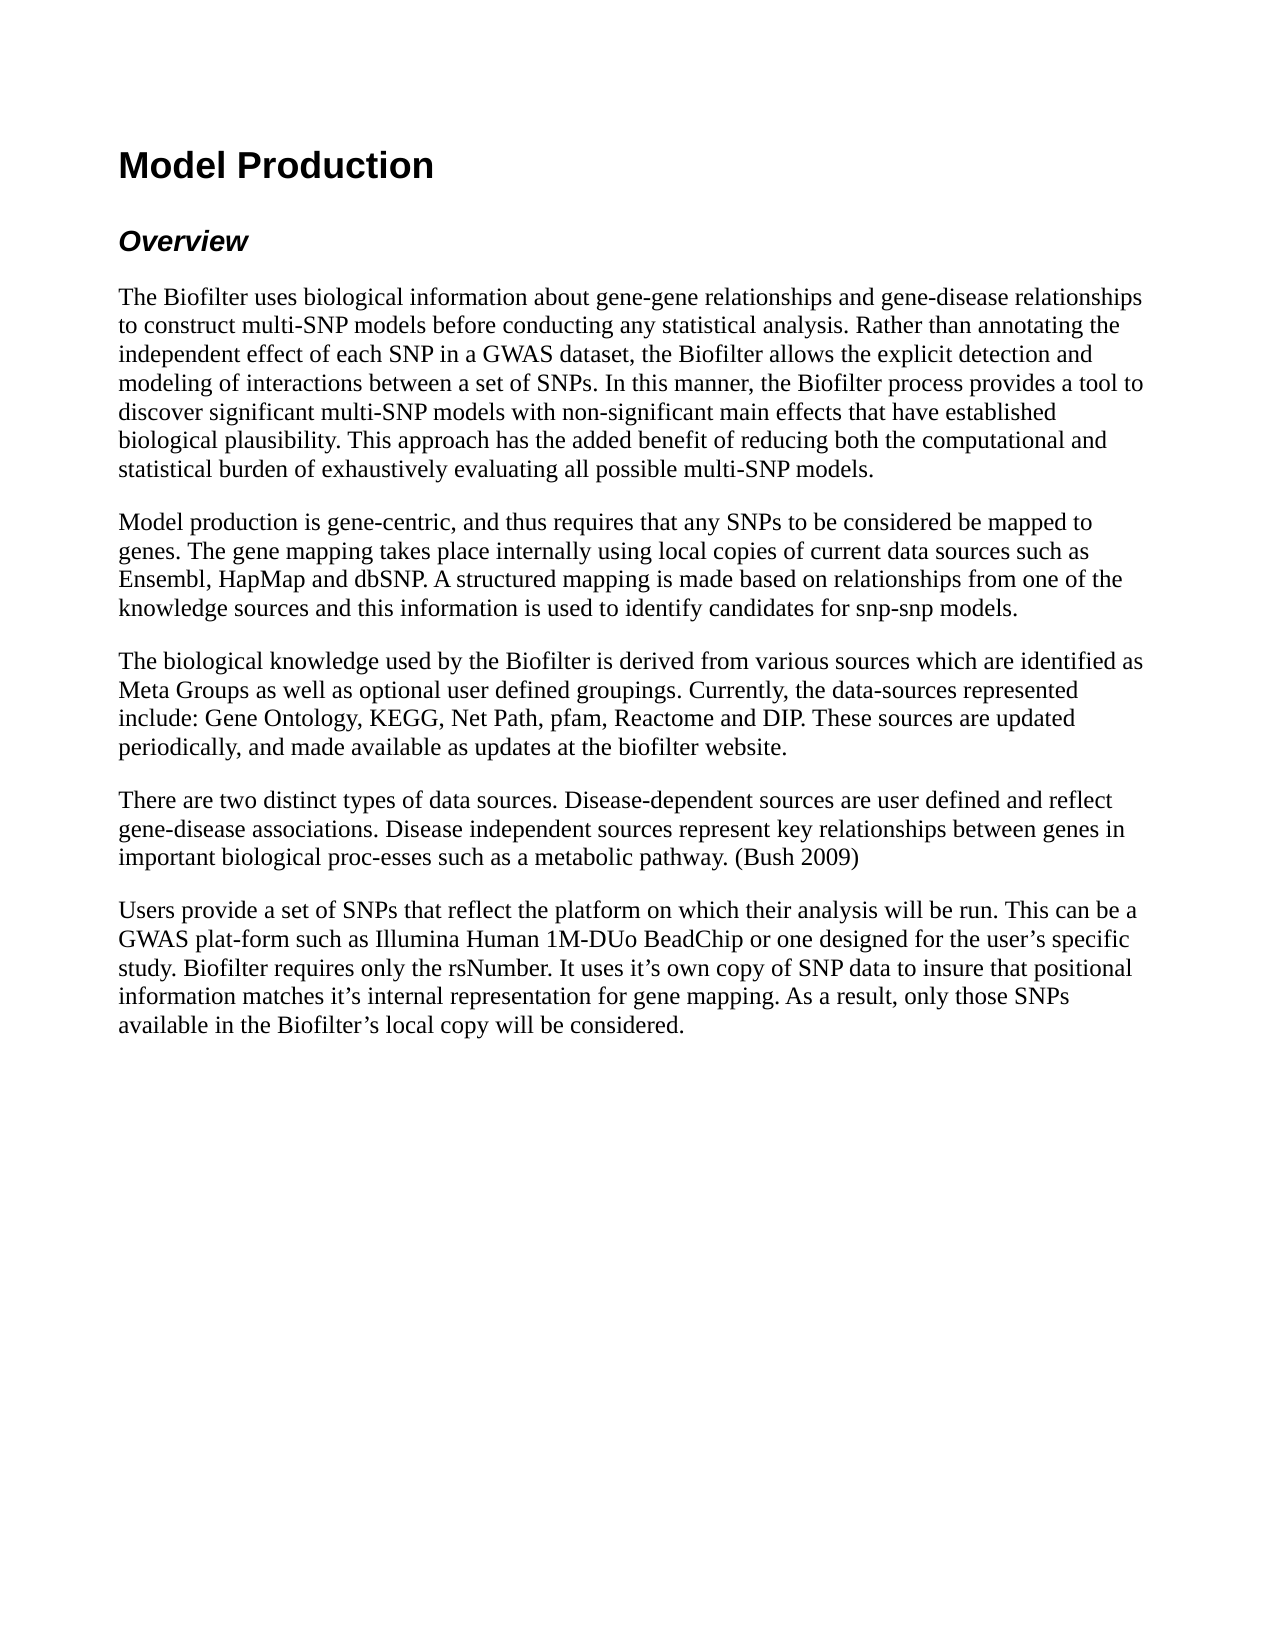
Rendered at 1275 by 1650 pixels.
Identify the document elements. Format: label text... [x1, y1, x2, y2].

text There are two distinct types of data sources. Disease-dependent sources are user defined and reflect gene-disease associations. Disease independent sources represent key relationships between genes in important biological proc-esses such as a metabolic pathway. (Bush 2009) [118, 785, 1157, 871]
text The Biofilter uses biological information about gene-gene relationships and gene-disease relationships to construct multi-SNP models before conducting any statistical analysis. Rather than annotating the independent effect of each SNP in a GWAS dataset, the Biofilter allows the explicit detection and modeling of interactions between a set of SNPs. In this manner, the Biofilter process provides a tool to discover significant multi-SNP models with non-significant main effects that have established biological plausibility. This approach has the added benefit of reducing both the computational and statistical burden of exhaustively evaluating all possible multi-SNP models. [118, 282, 1157, 483]
subtitle Model Production [118, 143, 1157, 186]
text Users provide a set of SNPs that reflect the platform on which their analysis will be run. This can be a GWAS plat-form such as Illumina Human 1M-DUo BeadChip or one designed for the user’s specific study. Biofilter requires only the rsNumber. It uses it’s own copy of SNP data to insure that positional information matches it’s internal representation for gene mapping. As a result, only those SNPs available in the Biofilter’s local copy will be considered. [118, 895, 1157, 1039]
subtitle Overview [118, 224, 1157, 257]
text Model production is gene-centric, and thus requires that any SNPs to be considered be mapped to genes. The gene mapping takes place internally using local copies of current data sources such as Ensembl, HapMap and dbSNP. A structured mapping is made based on relationships from one of the knowledge sources and this information is used to identify candidates for snp-snp models. [118, 507, 1157, 622]
text The biological knowledge used by the Biofilter is derived from various sources which are identified as Meta Groups as well as optional user defined groupings. Currently, the data-sources represented include: Gene Ontology, KEGG, Net Path, pfam, Reactome and DIP. These sources are updated periodically, and made available as updates at the biofilter website. [118, 646, 1157, 761]
